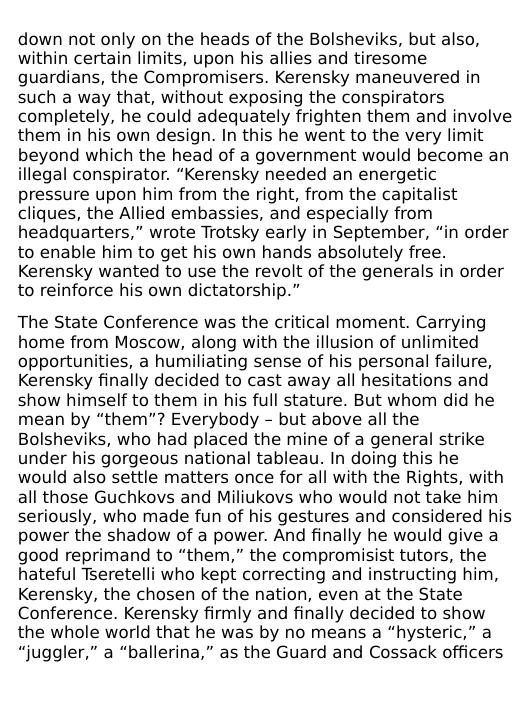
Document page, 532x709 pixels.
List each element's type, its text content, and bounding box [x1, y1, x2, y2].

text down not only on the heads of the Bolsheviks, but also, within certain limits, upon his allies and tiresome guardians, the Compromisers. Kerensky maneuvered in such a way that, without exposing the conspirators completely, he could adequately frighten them and involve them in his own design. In this he went to the very limit beyond which the head of a government would become an illegal conspirator. “Kerensky needed an energetic pressure upon him from the right, from the capitalist cliques, the Allied embassies, and especially from headquarters,” wrote Trotsky early in September, “in order to enable him to get his own hands absolutely free. Kerensky wanted to use the revolt of the generals in order to reinforce his own dictatorship.” [18, 29, 514, 301]
text The State Conference was the critical moment. Carrying home from Moscow, along with the illusion of unlimited opportunities, a humiliating sense of his personal failure, Kerensky finally decided to cast away all hesitations and show himself to them in his full stature. But whom did he mean by “them”? Everybody – but above all the Bolsheviks, who had placed the mine of a general strike under his gorgeous national tableau. In doing this he would also settle matters once for all with the Rights, with all those Guchkovs and Miliukovs who would not take him seriously, who made fun of his gestures and considered his power the shadow of a power. And finally he would give a good reprimand to “them,” the compromisist tutors, the hateful Tseretelli who kept correcting and instructing him, Kerensky, the chosen of the nation, even at the State Conference. Kerensky firmly and finally decided to show the whole world that he was by no means a “hysteric,” a “juggler,” a “ballerina,” as the Guard and Cossack officers [18, 313, 514, 662]
